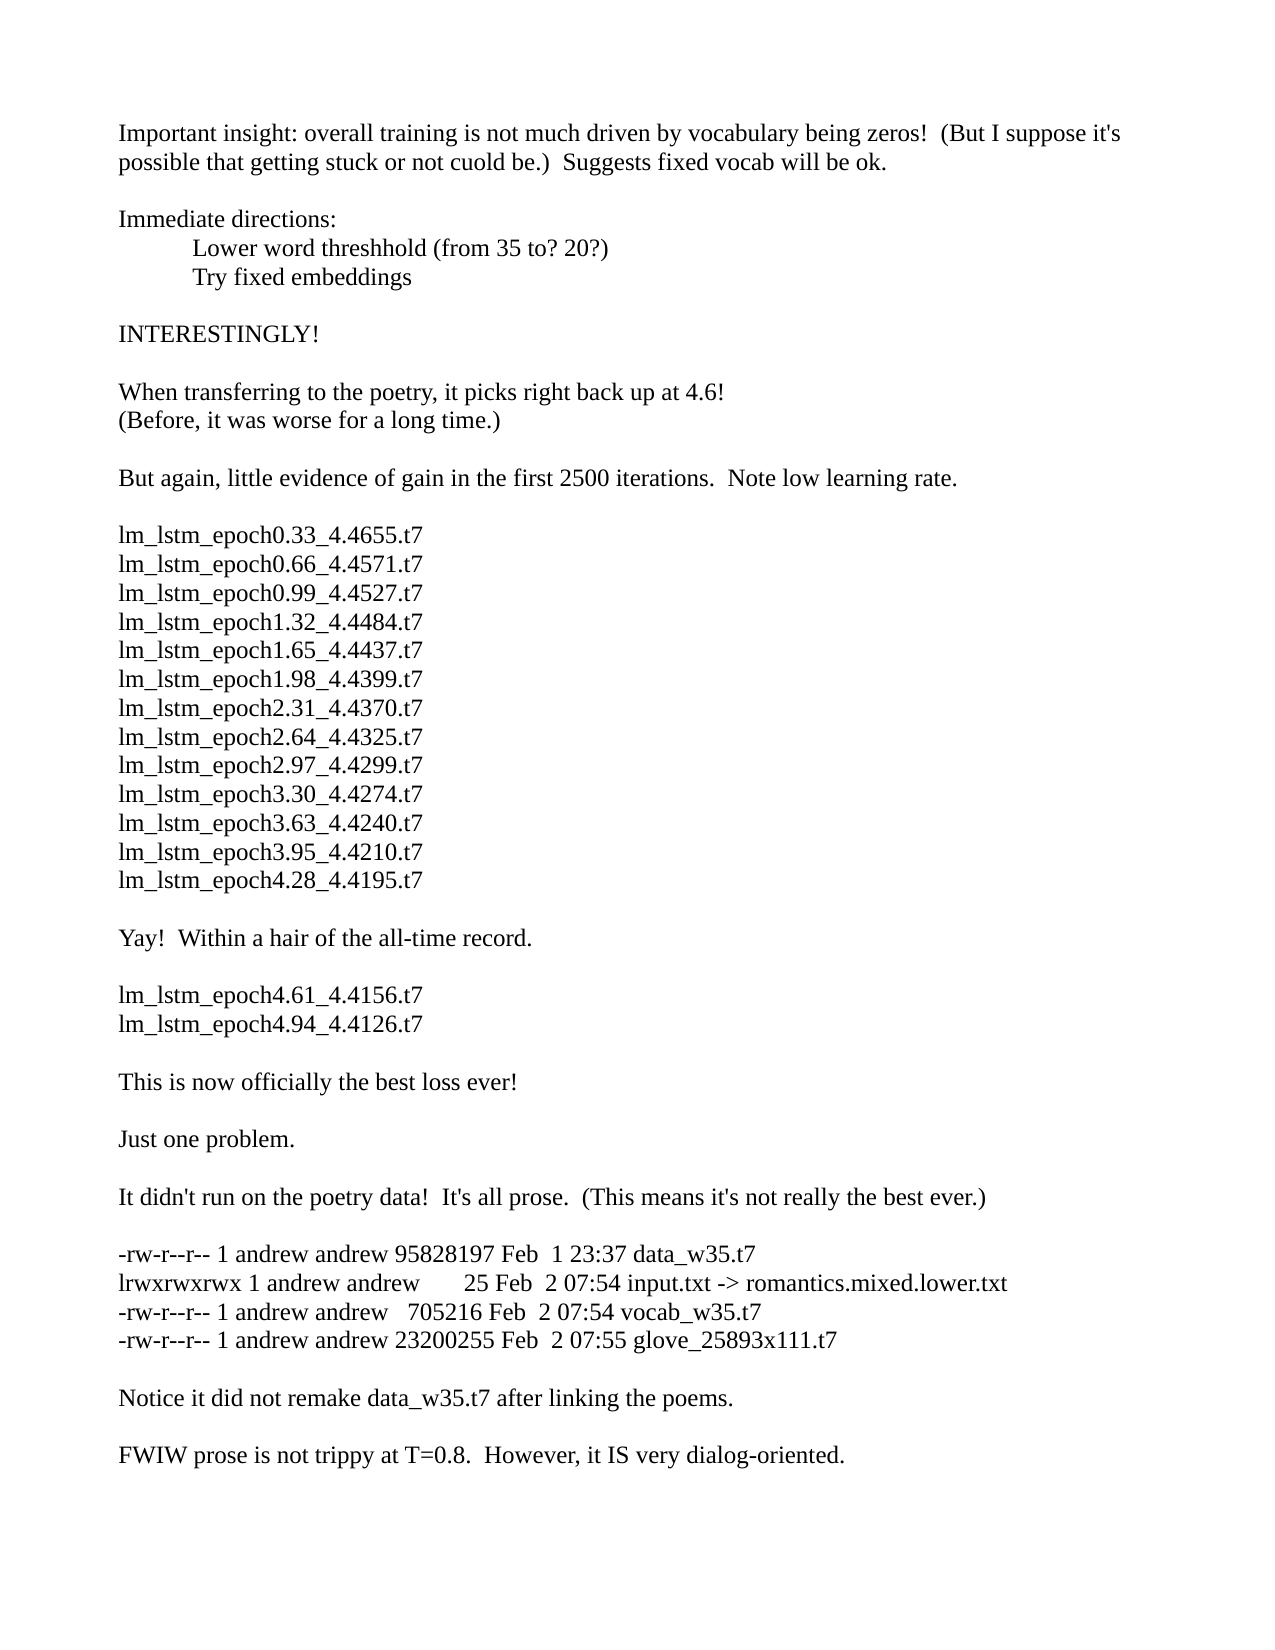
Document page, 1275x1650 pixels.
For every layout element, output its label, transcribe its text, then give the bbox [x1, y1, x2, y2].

text INTERESTINGLY! [118, 319, 1157, 348]
text -rw-r--r-- 1 andrew andrew 95828197 Feb 1 23:37 data_w35.t7 [118, 1239, 1157, 1268]
text lm_lstm_epoch1.98_4.4399.t7 [118, 664, 1157, 693]
text But again, little evidence of gain in the first 2500 iterations. Note low learning rate. [118, 463, 1157, 492]
text FWIW prose is not trippy at T=0.8. However, it IS very dialog-oriented. [118, 1441, 1157, 1469]
text -rw-r--r-- 1 andrew andrew 705216 Feb 2 07:54 vocab_w35.t7 [118, 1297, 1157, 1326]
text Try fixed embeddings [118, 262, 1157, 291]
text (Before, it was worse for a long time.) [118, 406, 1157, 434]
text lm_lstm_epoch2.64_4.4325.t7 [118, 722, 1157, 751]
text lm_lstm_epoch4.61_4.4156.t7 [118, 981, 1157, 1009]
text lm_lstm_epoch2.31_4.4370.t7 [118, 693, 1157, 722]
text Yay! Within a hair of the all-time record. [118, 923, 1157, 952]
text lm_lstm_epoch3.30_4.4274.t7 [118, 779, 1157, 808]
text lm_lstm_epoch3.95_4.4210.t7 [118, 837, 1157, 866]
text It didn't run on the poetry data! It's all prose. (This means it's not really the best ever.) [118, 1182, 1157, 1211]
text When transferring to the poetry, it picks right back up at 4.6! [118, 377, 1157, 406]
text lm_lstm_epoch2.97_4.4299.t7 [118, 751, 1157, 779]
text lm_lstm_epoch3.63_4.4240.t7 [118, 808, 1157, 837]
text lrwxrwxrwx 1 andrew andrew 25 Feb 2 07:54 input.txt -> romantics.mixed.lower.txt [118, 1268, 1157, 1297]
text Immediate directions: [118, 204, 1157, 233]
text lm_lstm_epoch1.32_4.4484.t7 [118, 607, 1157, 636]
text lm_lstm_epoch4.28_4.4195.t7 [118, 866, 1157, 894]
text lm_lstm_epoch1.65_4.4437.t7 [118, 636, 1157, 664]
text Important insight: overall training is not much driven by vocabulary being zeros! (But I suppose it's possible that getting stuck or not cuold be.) Suggests fixed vocab will be ok. [118, 118, 1157, 176]
text Just one problem. [118, 1124, 1157, 1153]
text Lower word threshhold (from 35 to? 20?) [118, 233, 1157, 262]
text Notice it did not remake data_w35.t7 after linking the poems. [118, 1383, 1157, 1412]
text lm_lstm_epoch4.94_4.4126.t7 [118, 1009, 1157, 1038]
text lm_lstm_epoch0.99_4.4527.t7 [118, 578, 1157, 607]
text -rw-r--r-- 1 andrew andrew 23200255 Feb 2 07:55 glove_25893x111.t7 [118, 1326, 1157, 1354]
text This is now officially the best loss ever! [118, 1067, 1157, 1096]
text lm_lstm_epoch0.66_4.4571.t7 [118, 549, 1157, 578]
text lm_lstm_epoch0.33_4.4655.t7 [118, 521, 1157, 549]
